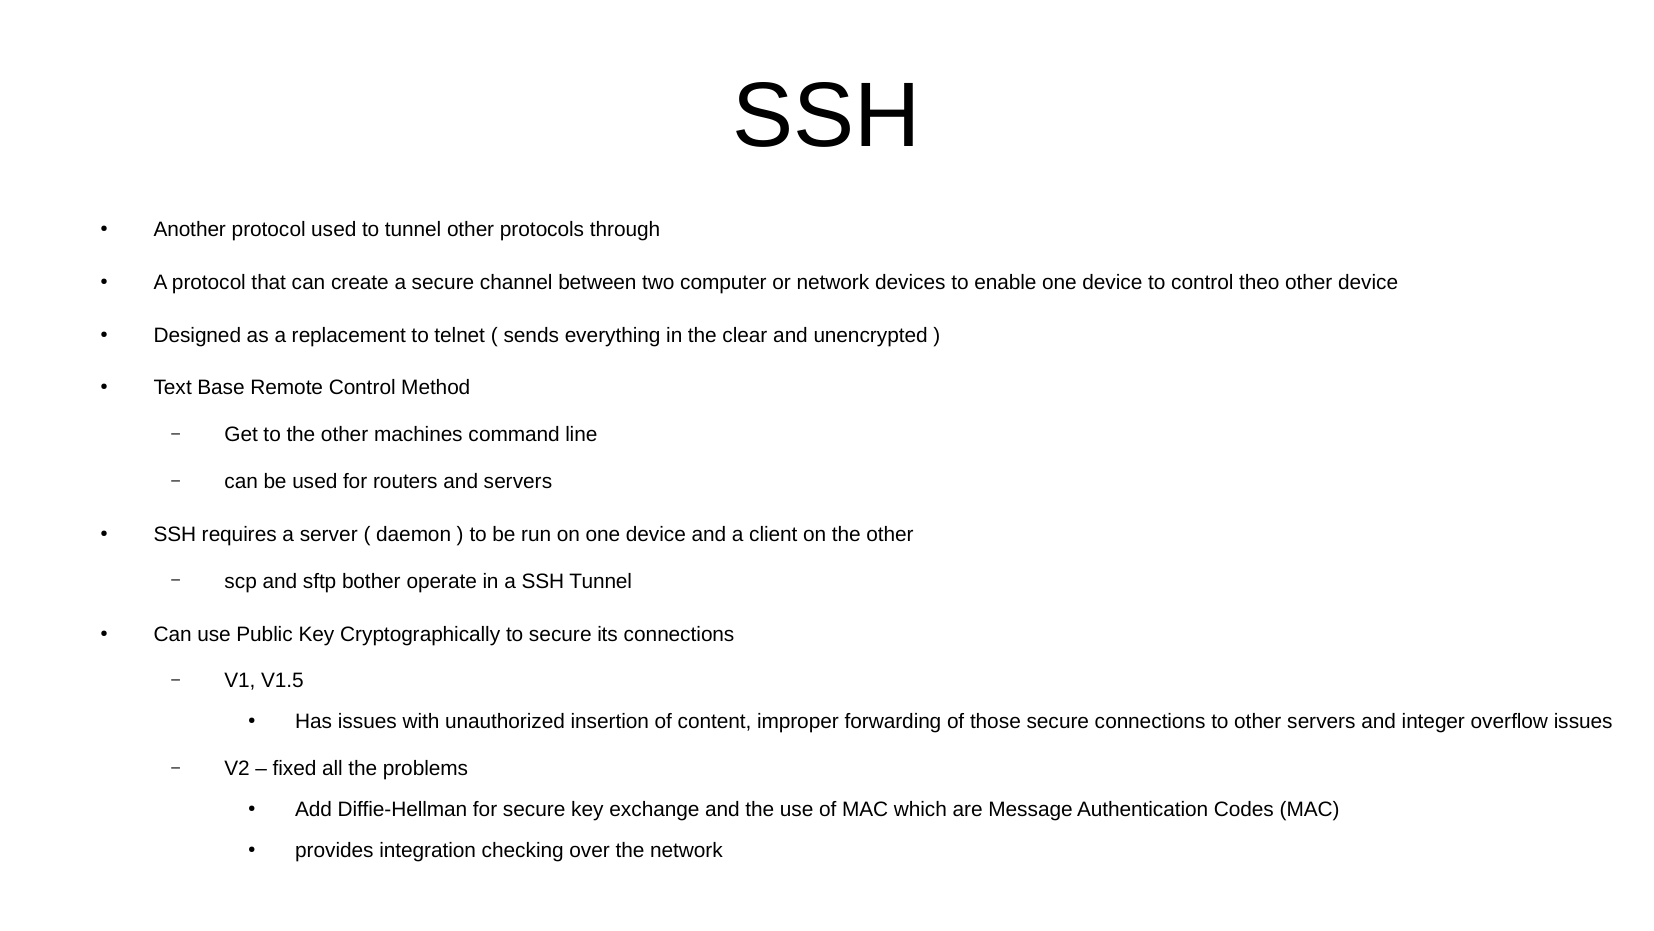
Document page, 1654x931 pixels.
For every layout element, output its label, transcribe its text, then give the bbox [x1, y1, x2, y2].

list Another protocol used to tunnel other protocols through A protocol that can create a secure channel between two computer or network devices to enable one device to control theo other device Designed as a replacement to telnet ( sends everything in the clear and unencrypted ) Text Base Remote Control Method Get to the other machines command line can be used for routers and servers SSH requires a server ( daemon ) to be run on one device and a client on the other scp and sftp bother operate in a SSH Tunnel Can use Public Key Cryptographically to secure its connections V1, V1.5 Has issues with unauthorized insertion of content, improper forwarding of those secure connections to other servers and integer overflow issues V2 – fixed all the problems Add Diffie-Hellman for secure key exchange and the use of MAC which are Message Authentication Codes (MAC) provides integration checking over the network [82, 217, 1621, 901]
title SSH [82, 37, 1571, 193]
